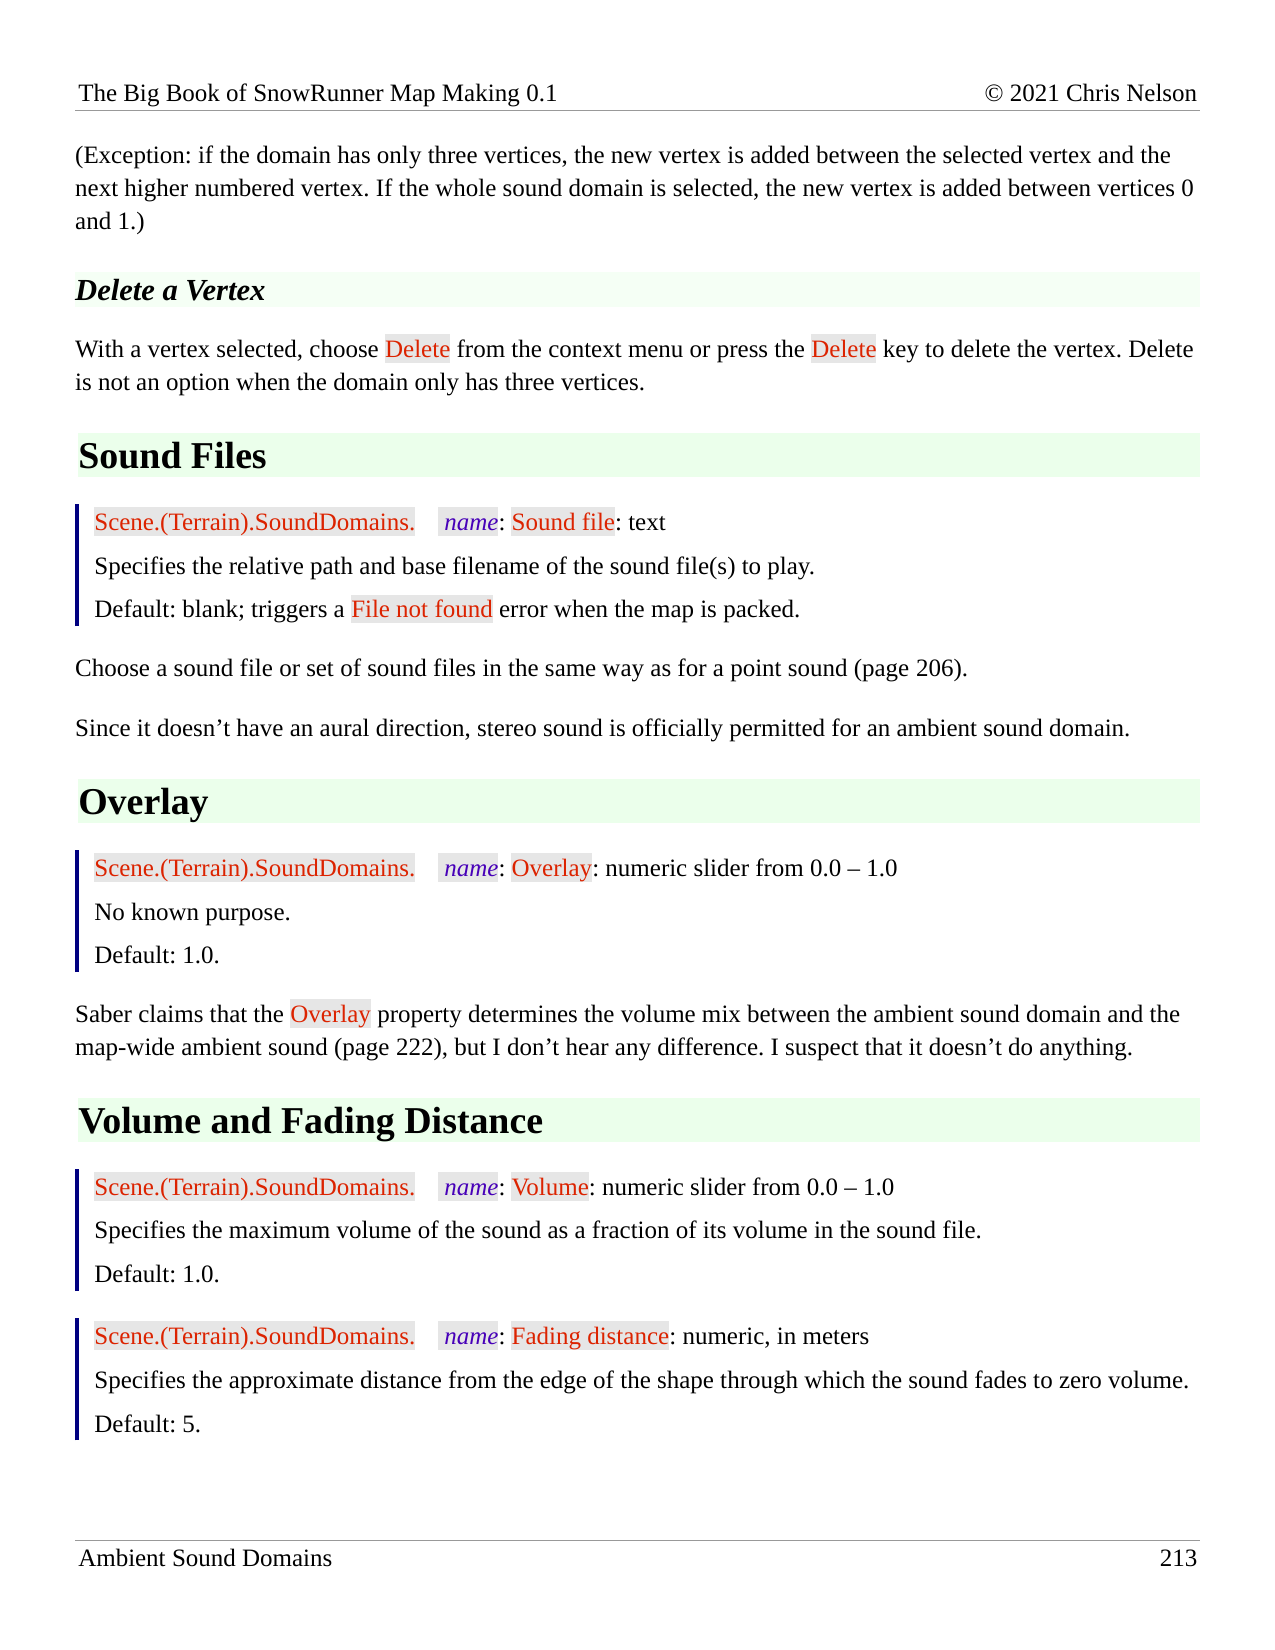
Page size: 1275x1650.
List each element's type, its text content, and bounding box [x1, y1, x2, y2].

text (Exception: if the domain has only three vertices, the new vertex is added between the selected vertex and the next higher numbered vertex. If the whole sound domain is selected, the new vertex is added between vertices 0 and 1.) [75, 140, 1200, 235]
subtitle Volume and Fading Distance [78, 1098, 1200, 1142]
text Saber claims that the Overlay property determines the volume mix between the ambient sound domain and the map-wide ambient sound (page 222), but I don’t hear any difference. I suspect that it doesn’t do anything. [75, 999, 1200, 1061]
text With a vertex selected, choose Delete from the context menu or press the Delete key to delete the vertex. Delete is not an option when the domain only has three vertices. [75, 334, 1200, 396]
text Choose a sound file or set of sound files in the same way as for a point sound (page 206). [75, 653, 1200, 682]
text Default: blank; triggers a File not found error when the map is packed. [79, 591, 1200, 626]
subtitle Overlay [78, 779, 1200, 823]
text Specifies the maximum volume of the sound as a fraction of its volume in the sound file. [79, 1213, 1200, 1244]
text No known purpose. [79, 894, 1200, 925]
text Scene.(Terrain).SoundDomains. name: Sound file: text [79, 504, 1200, 536]
text Specifies the approximate distance from the edge of the shape through which the sound fades to zero volume. [79, 1362, 1200, 1394]
text Default: 5. [79, 1406, 1200, 1440]
subtitle Delete a Vertex [75, 272, 1200, 307]
text Default: 1.0. [79, 937, 1200, 972]
text Scene.(Terrain).SoundDomains. name: Overlay: numeric slider from 0.0 – 1.0 [79, 850, 1200, 882]
text Default: 1.0. [79, 1256, 1200, 1291]
text Scene.(Terrain).SoundDomains. name: Volume: numeric slider from 0.0 – 1.0 [79, 1169, 1200, 1201]
subtitle Sound Files [78, 433, 1200, 477]
text Scene.(Terrain).SoundDomains. name: Fading distance: numeric, in meters [79, 1318, 1200, 1350]
text Since it doesn’t have an aural direction, stereo sound is officially permitted for an ambient sound domain. [75, 713, 1200, 742]
text Specifies the relative path and base filename of the sound file(s) to play. [79, 548, 1200, 579]
